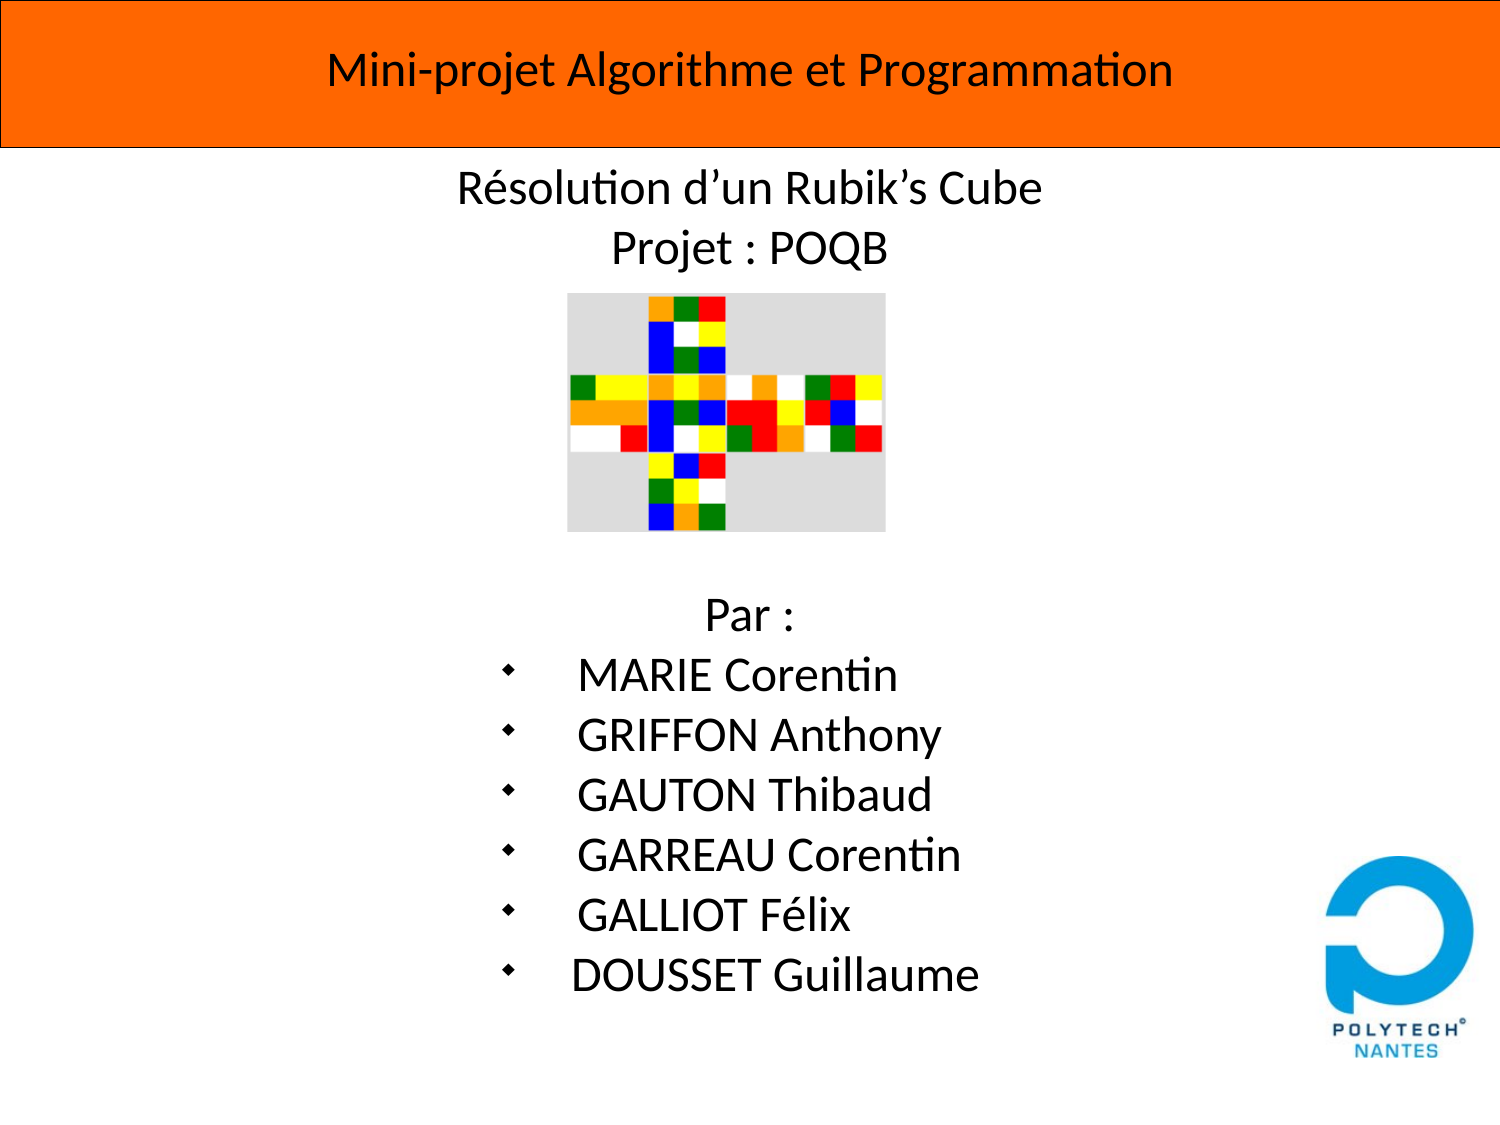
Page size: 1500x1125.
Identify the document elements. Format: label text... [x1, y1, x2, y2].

picture [567, 296, 886, 532]
picture [1299, 856, 1500, 1058]
title Mini-projet Algorithme et Programmation [0, 29, 1500, 119]
subtitle Résolution d’un Rubik’s Cube Projet : POQB [0, 147, 1500, 296]
text_box Par : MARIE Corentin GRIFFON Anthony GAUTON Thibaud GARREAU Corentin GALLIOT Félix DOUSSET Guillaume [487, 573, 1013, 1009]
